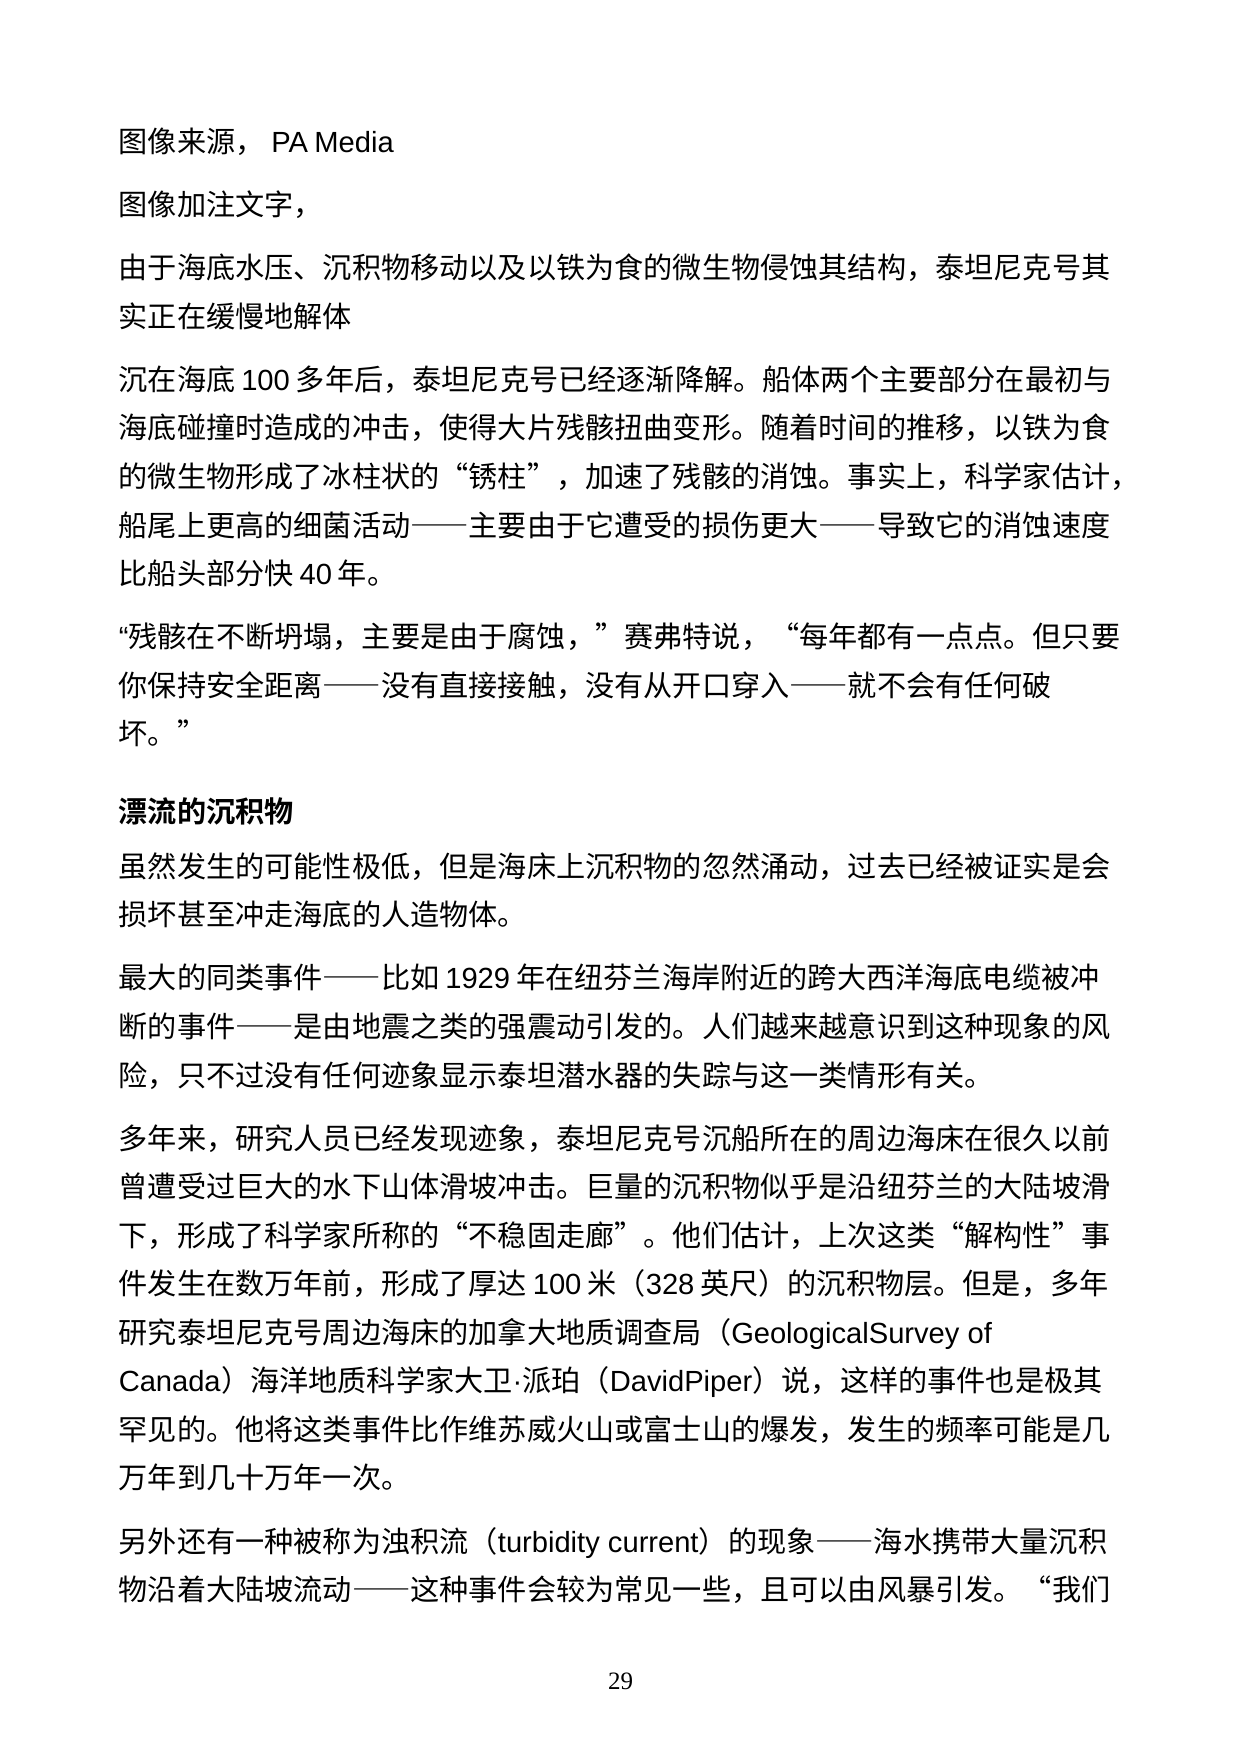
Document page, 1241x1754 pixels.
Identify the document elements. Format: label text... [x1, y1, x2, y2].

text 图像来源， PA Media [118, 118, 1122, 161]
text 虽然发生的可能性极低，但是海床上沉积物的忽然涌动，过去已经被证实是会损坏甚至冲走海底的人造物体。 [118, 843, 1122, 934]
subtitle 漂流的沉积物 [118, 788, 1122, 831]
text 最大的同类事件——比如1929年在纽芬兰海岸附近的跨大西洋海底电缆被冲断的事件——是由地震之类的强震动引发的。人们越来越意识到这种现象的风险，只不过没有任何迹象显示泰坦潜水器的失踪与这一类情形有关。 [118, 955, 1122, 1094]
text 由于海底水压、沉积物移动以及以铁为食的微生物侵蚀其结构，泰坦尼克号其实正在缓慢地解体 [118, 245, 1122, 336]
text 另外还有一种被称为浊积流（turbidity current）的现象——海水携带大量沉积物沿着大陆坡流动——这种事件会较为常见一些，且可以由风暴引发。“我们 [118, 1518, 1122, 1609]
text 沉在海底100多年后，泰坦尼克号已经逐渐降解。船体两个主要部分在最初与海底碰撞时造成的冲击，使得大片残骸扭曲变形。随着时间的推移，以铁为食的微生物形成了冰柱状的“锈柱”，加速了残骸的消蚀。事实上，科学家估计，船尾上更高的细菌活动——主要由于它遭受的损伤更大——导致它的消蚀速度比船头部分快40年。 [118, 356, 1122, 593]
text “残骸在不断坍塌，主要是由于腐蚀，”赛弗特说，“每年都有一点点。但只要你保持安全距离——没有直接接触，没有从开口穿入——就不会有任何破坏。” [118, 614, 1122, 753]
text 多年来，研究人员已经发现迹象，泰坦尼克号沉船所在的周边海床在很久以前曾遭受过巨大的水下山体滑坡冲击。巨量的沉积物似乎是沿纽芬兰的大陆坡滑下，形成了科学家所称的“不稳固走廊”。他们估计，上次这类“解构性”事件发生在数万年前，形成了厚达100米（328英尺）的沉积物层。但是，多年研究泰坦尼克号周边海床的加拿大地质调查局（GeologicalSurvey of Canada）海洋地质科学家大卫·派珀（DavidPiper）说，这样的事件也是极其罕见的。他将这类事件比作维苏威火山或富士山的爆发，发生的频率可能是几万年到几十万年一次。 [118, 1115, 1122, 1497]
text 图像加注文字， [118, 182, 1122, 224]
